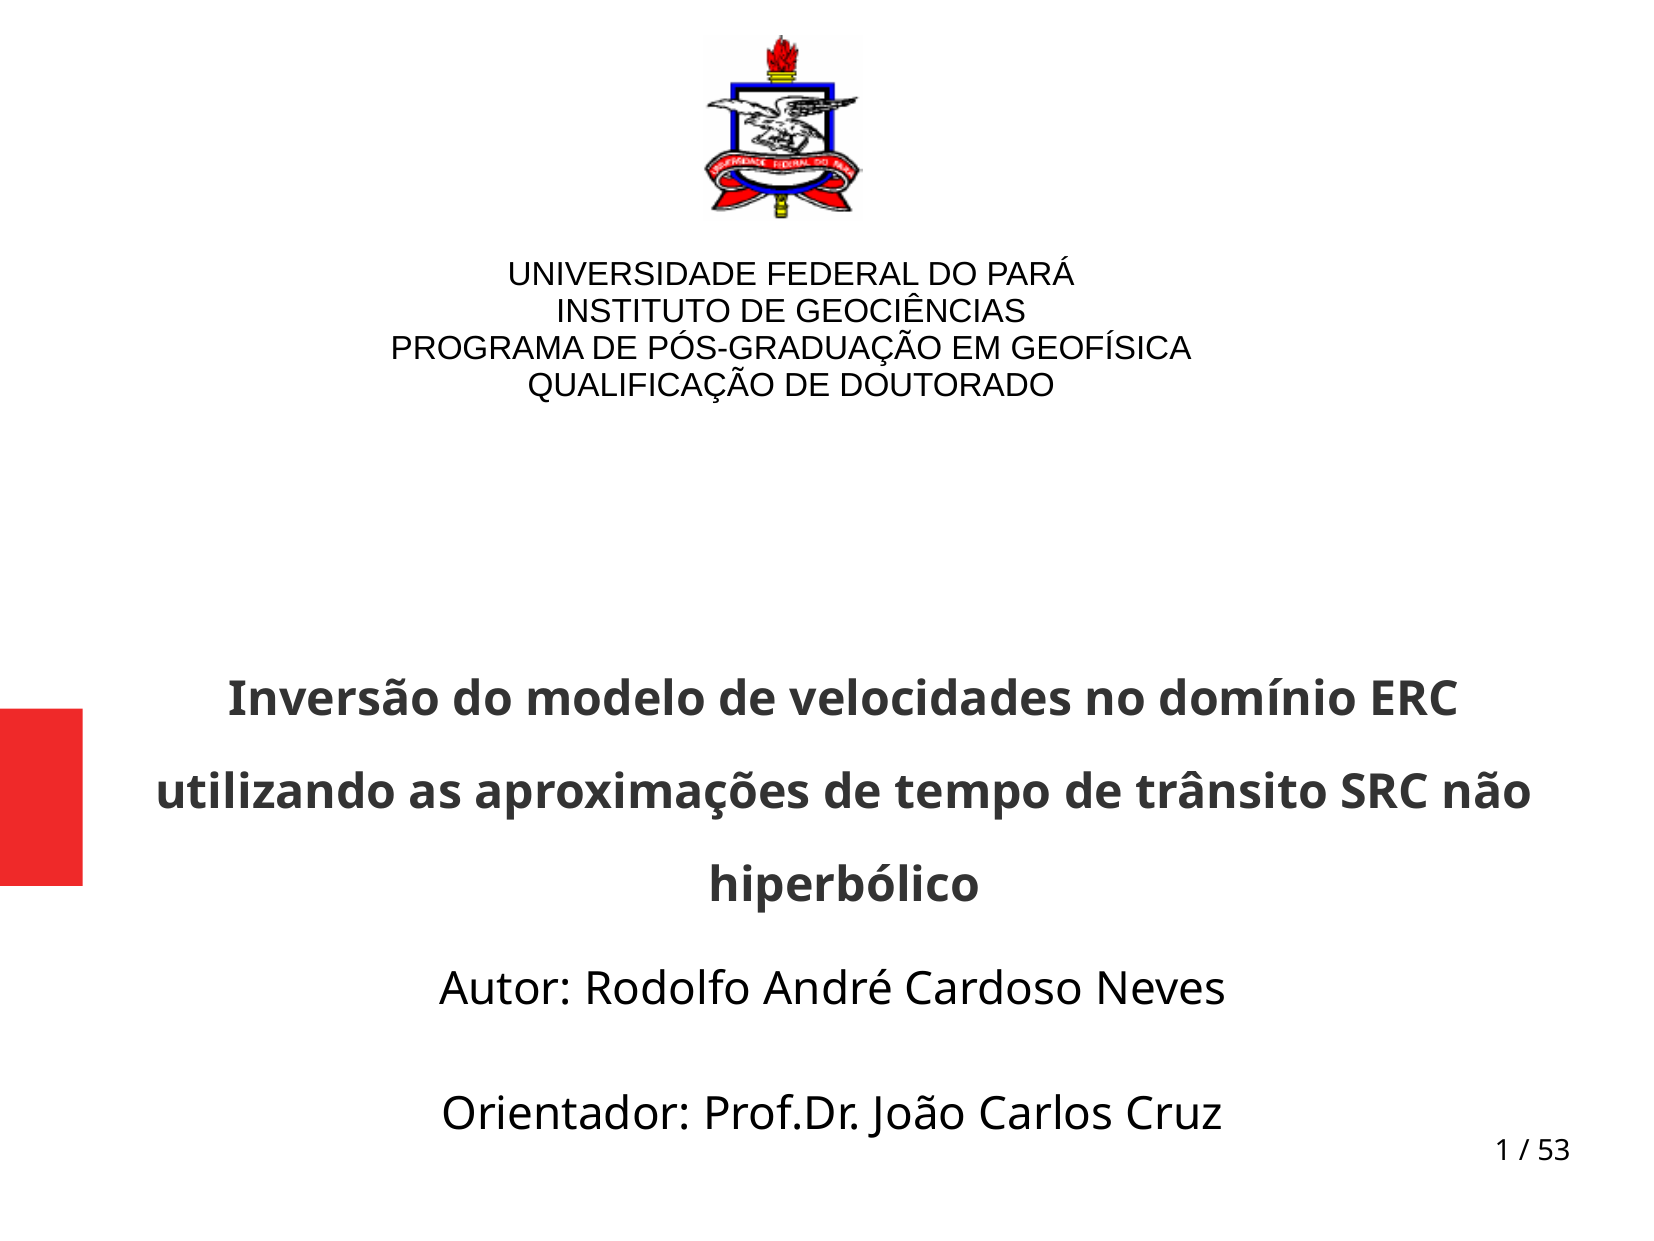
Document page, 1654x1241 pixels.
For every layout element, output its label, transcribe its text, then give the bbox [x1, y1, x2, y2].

title Inversão do modelo de velocidades no domínio ERC utilizando as aproximações de tempo de trânsito SRC não hiperbólico [141, 657, 1548, 949]
subtitle Autor: Rodolfo André Cardoso Neves Orientador: Prof.Dr. João Carlos Cruz [129, 968, 1536, 1130]
picture [696, 35, 863, 225]
text_box UNIVERSIDADE FEDERAL DO PARÁ INSTITUTO DE GEOCIÊNCIAS PROGRAMA DE PÓS-GRADUAÇÃO EM GEOFÍSICA QUALIFICAÇÃO DE DOUTORADO [224, 248, 1359, 414]
